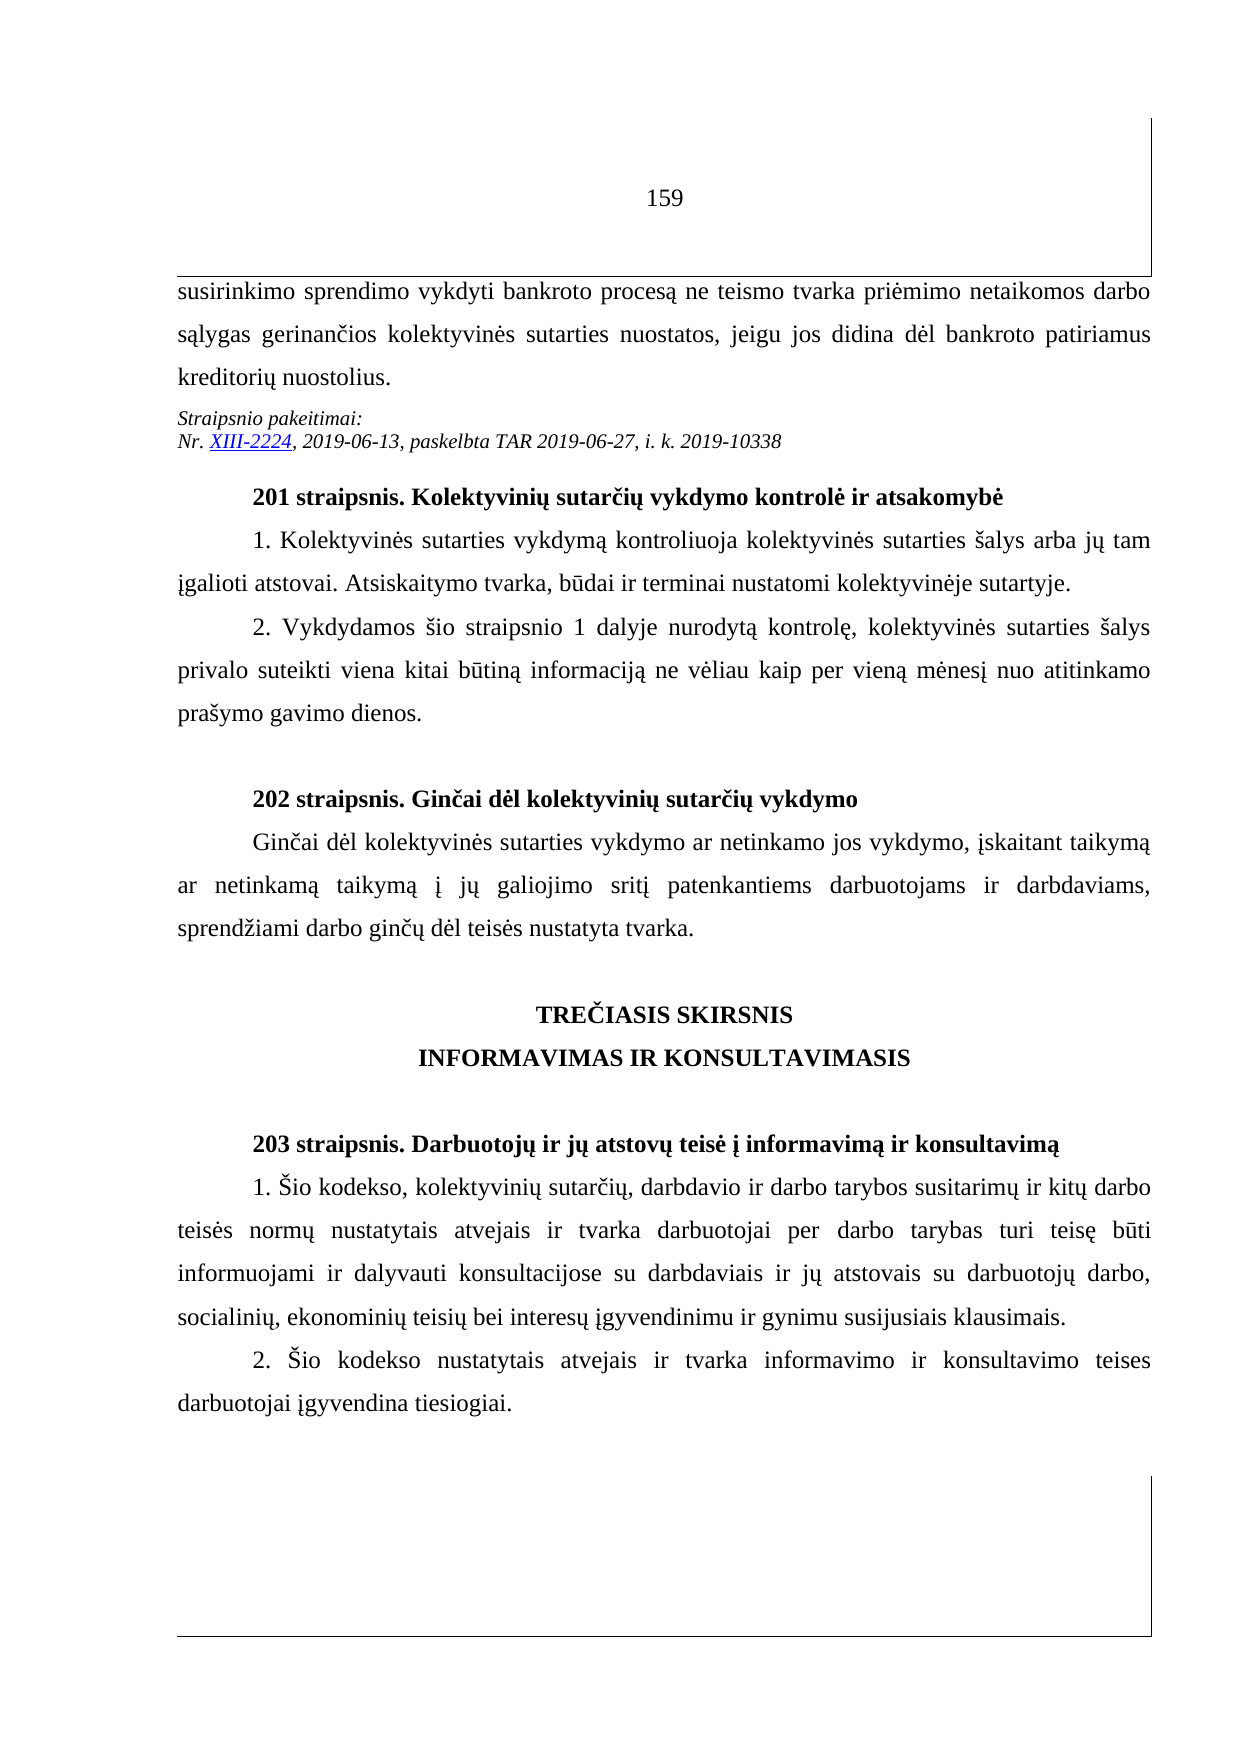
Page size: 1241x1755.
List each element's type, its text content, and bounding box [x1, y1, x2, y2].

text 1. Šio kodekso, kolektyvinių sutarčių, darbdavio ir darbo tarybos susitarimų ir kitų darbo teisės normų nustatytais atvejais ir tvarka darbuotojai per darbo tarybas turi teisę būti informuojami ir dalyvauti konsultacijose su darbdaviais ir jų atstovais su darbuotojų darbo, socialinių, ekonominių teisių bei interesų įgyvendinimu ir gynimu susijusiais klausimais. [177, 1172, 1152, 1330]
text 1. Kolektyvinės sutarties vykdymą kontroliuoja kolektyvinės sutarties šalys arba jų tam įgalioti atstovai. Atsiskaitymo tvarka, būdai ir terminai nustatomi kolektyvinėje sutartyje. [177, 525, 1152, 597]
text INFORMAVIMAS IR KONSULTAVIMASIS [177, 1043, 1152, 1072]
text 2. Šio kodekso nustatytais atvejais ir tvarka informavimo ir konsultavimo teises darbuotojai įgyvendina tiesiogiai. [177, 1345, 1152, 1417]
text Nr. XIII-2224, 2019-06-13, paskelbta TAR 2019-06-27, i. k. 2019-10338 [177, 429, 1152, 453]
text Straipsnio pakeitimai: [177, 405, 1152, 429]
subtitle 201 straipsnis. Kolektyvinių sutarčių vykdymo kontrolė ir atsakomybė [177, 482, 1152, 511]
text 2. Vykdydamos šio straipsnio 1 dalyje nurodytą kontrolę, kolektyvinės sutarties šalys privalo suteikti viena kitai būtiną informaciją ne vėliau kaip per vieną mėnesį nuo atitinkamo prašymo gavimo dienos. [177, 612, 1152, 727]
text TREČIASIS SKIRSNIS [177, 1000, 1152, 1028]
text Ginčai dėl kolektyvinės sutarties vykdymo ar netinkamo jos vykdymo, įskaitant taikymą ar netinkamą taikymą į jų galiojimo sritį patenkantiems darbuotojams ir darbdaviams, sprendžiami darbo ginčų dėl teisės nustatyta tvarka. [177, 827, 1152, 942]
subtitle 202 straipsnis. Ginčai dėl kolektyvinių sutarčių vykdymo [177, 784, 1152, 813]
text susirinkimo sprendimo vykdyti bankroto procesą ne teismo tvarka priėmimo netaikomos darbo sąlygas gerinančios kolektyvinės sutarties nuostatos, jeigu jos didina dėl bankroto patiriamus kreditorių nuostolius. [177, 276, 1152, 391]
subtitle 203 straipsnis. Darbuotojų ir jų atstovų teisė į informavimą ir konsultavimą [177, 1129, 1152, 1158]
